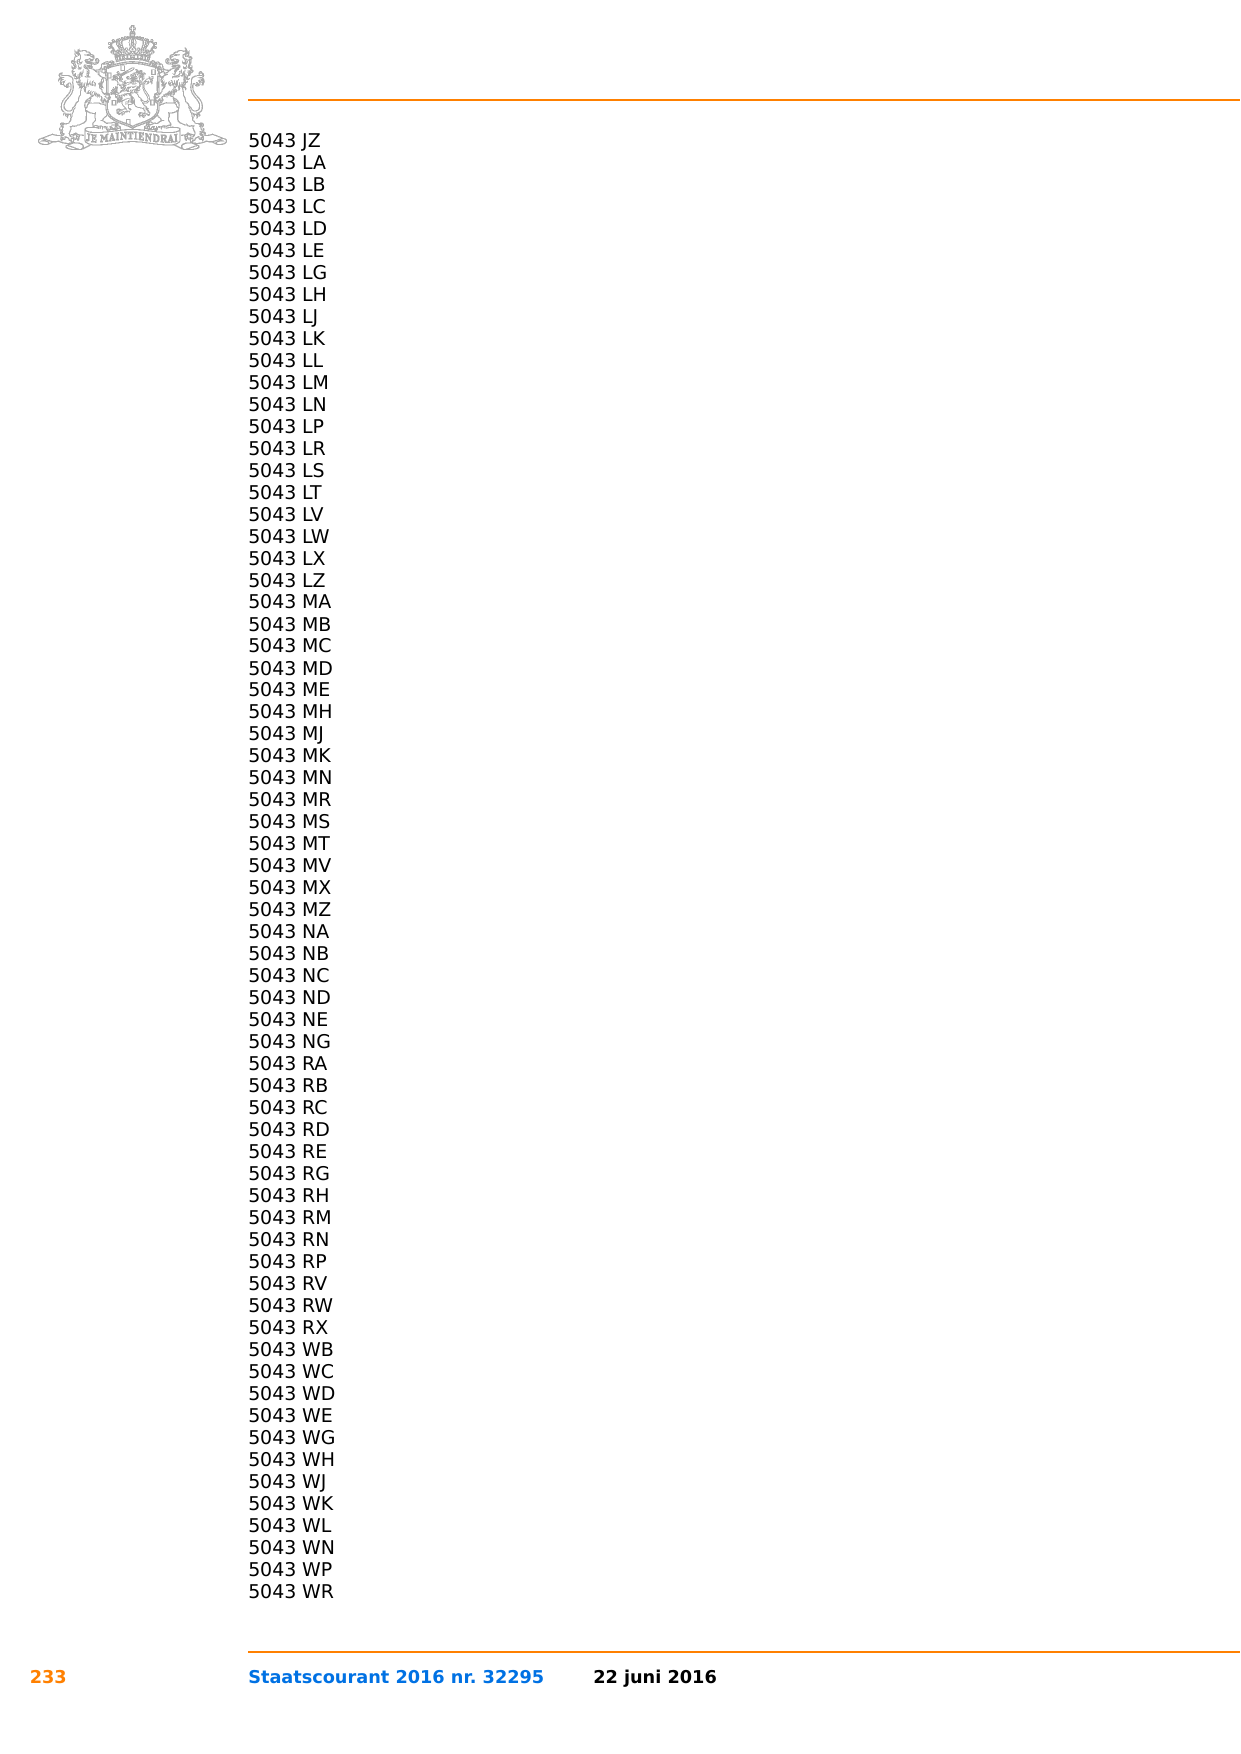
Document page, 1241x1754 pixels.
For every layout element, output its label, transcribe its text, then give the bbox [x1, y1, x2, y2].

text 5043 MT [248, 833, 1163, 855]
text 5043 MC [248, 635, 1163, 657]
text 5043 RX [248, 1317, 1163, 1339]
text 5043 LC [248, 196, 1163, 218]
text 5043 NG [248, 1031, 1163, 1053]
text 5043 WG [248, 1427, 1163, 1449]
text 5043 MN [248, 767, 1163, 789]
text 5043 ME [248, 679, 1163, 701]
text 5043 ND [248, 987, 1163, 1009]
text 5043 WB [248, 1339, 1163, 1361]
text 5043 MH [248, 701, 1163, 723]
text 5043 WD [248, 1383, 1163, 1405]
text 5043 MX [248, 877, 1163, 899]
text 5043 WR [248, 1581, 1163, 1602]
text 5043 MJ [248, 723, 1163, 745]
text 5043 MZ [248, 899, 1163, 921]
text 5043 JZ [248, 130, 1163, 152]
text 5043 RH [248, 1185, 1163, 1207]
text 5043 WC [248, 1361, 1163, 1383]
text 5043 LS [248, 459, 1163, 482]
text 5043 LD [248, 218, 1163, 240]
text 5043 LJ [248, 306, 1163, 328]
text 5043 WE [248, 1405, 1163, 1427]
text 5043 MV [248, 855, 1163, 877]
text 5043 RV [248, 1273, 1163, 1295]
text 5043 RP [248, 1251, 1163, 1273]
text 5043 MK [248, 745, 1163, 767]
text 5043 LA [248, 152, 1163, 174]
text 5043 LP [248, 416, 1163, 438]
text 5043 MR [248, 789, 1163, 811]
text 5043 MB [248, 613, 1163, 635]
text 5043 NE [248, 1009, 1163, 1031]
text 5043 LN [248, 394, 1163, 416]
text 5043 RG [248, 1163, 1163, 1185]
text 5043 LM [248, 372, 1163, 394]
text 5043 LZ [248, 569, 1163, 591]
text 5043 RN [248, 1229, 1163, 1251]
text 5043 RE [248, 1141, 1163, 1163]
text 5043 LW [248, 526, 1163, 547]
text 5043 LV [248, 503, 1163, 526]
picture [38, 25, 227, 150]
text 5043 WJ [248, 1471, 1163, 1493]
text 5043 LH [248, 284, 1163, 306]
text 5043 RA [248, 1053, 1163, 1075]
text 5043 LL [248, 350, 1163, 372]
text 5043 RM [248, 1207, 1163, 1229]
text 5043 LB [248, 174, 1163, 196]
text 5043 RW [248, 1295, 1163, 1317]
text 5043 WN [248, 1537, 1163, 1558]
text 5043 LX [248, 547, 1163, 569]
text 5043 LR [248, 438, 1163, 459]
text 5043 RC [248, 1097, 1163, 1119]
text 5043 WP [248, 1558, 1163, 1581]
text 5043 WL [248, 1514, 1163, 1537]
text 5043 NA [248, 921, 1163, 943]
text 5043 RD [248, 1119, 1163, 1141]
text 5043 WK [248, 1493, 1163, 1514]
text 5043 MD [248, 657, 1163, 679]
text 5043 LT [248, 482, 1163, 503]
text 5043 LK [248, 328, 1163, 350]
text 5043 MA [248, 591, 1163, 613]
text 5043 NB [248, 943, 1163, 965]
text 5043 LG [248, 262, 1163, 284]
text 5043 LE [248, 240, 1163, 262]
text 5043 WH [248, 1449, 1163, 1471]
text 5043 NC [248, 965, 1163, 987]
text 5043 RB [248, 1075, 1163, 1097]
text 5043 MS [248, 811, 1163, 833]
